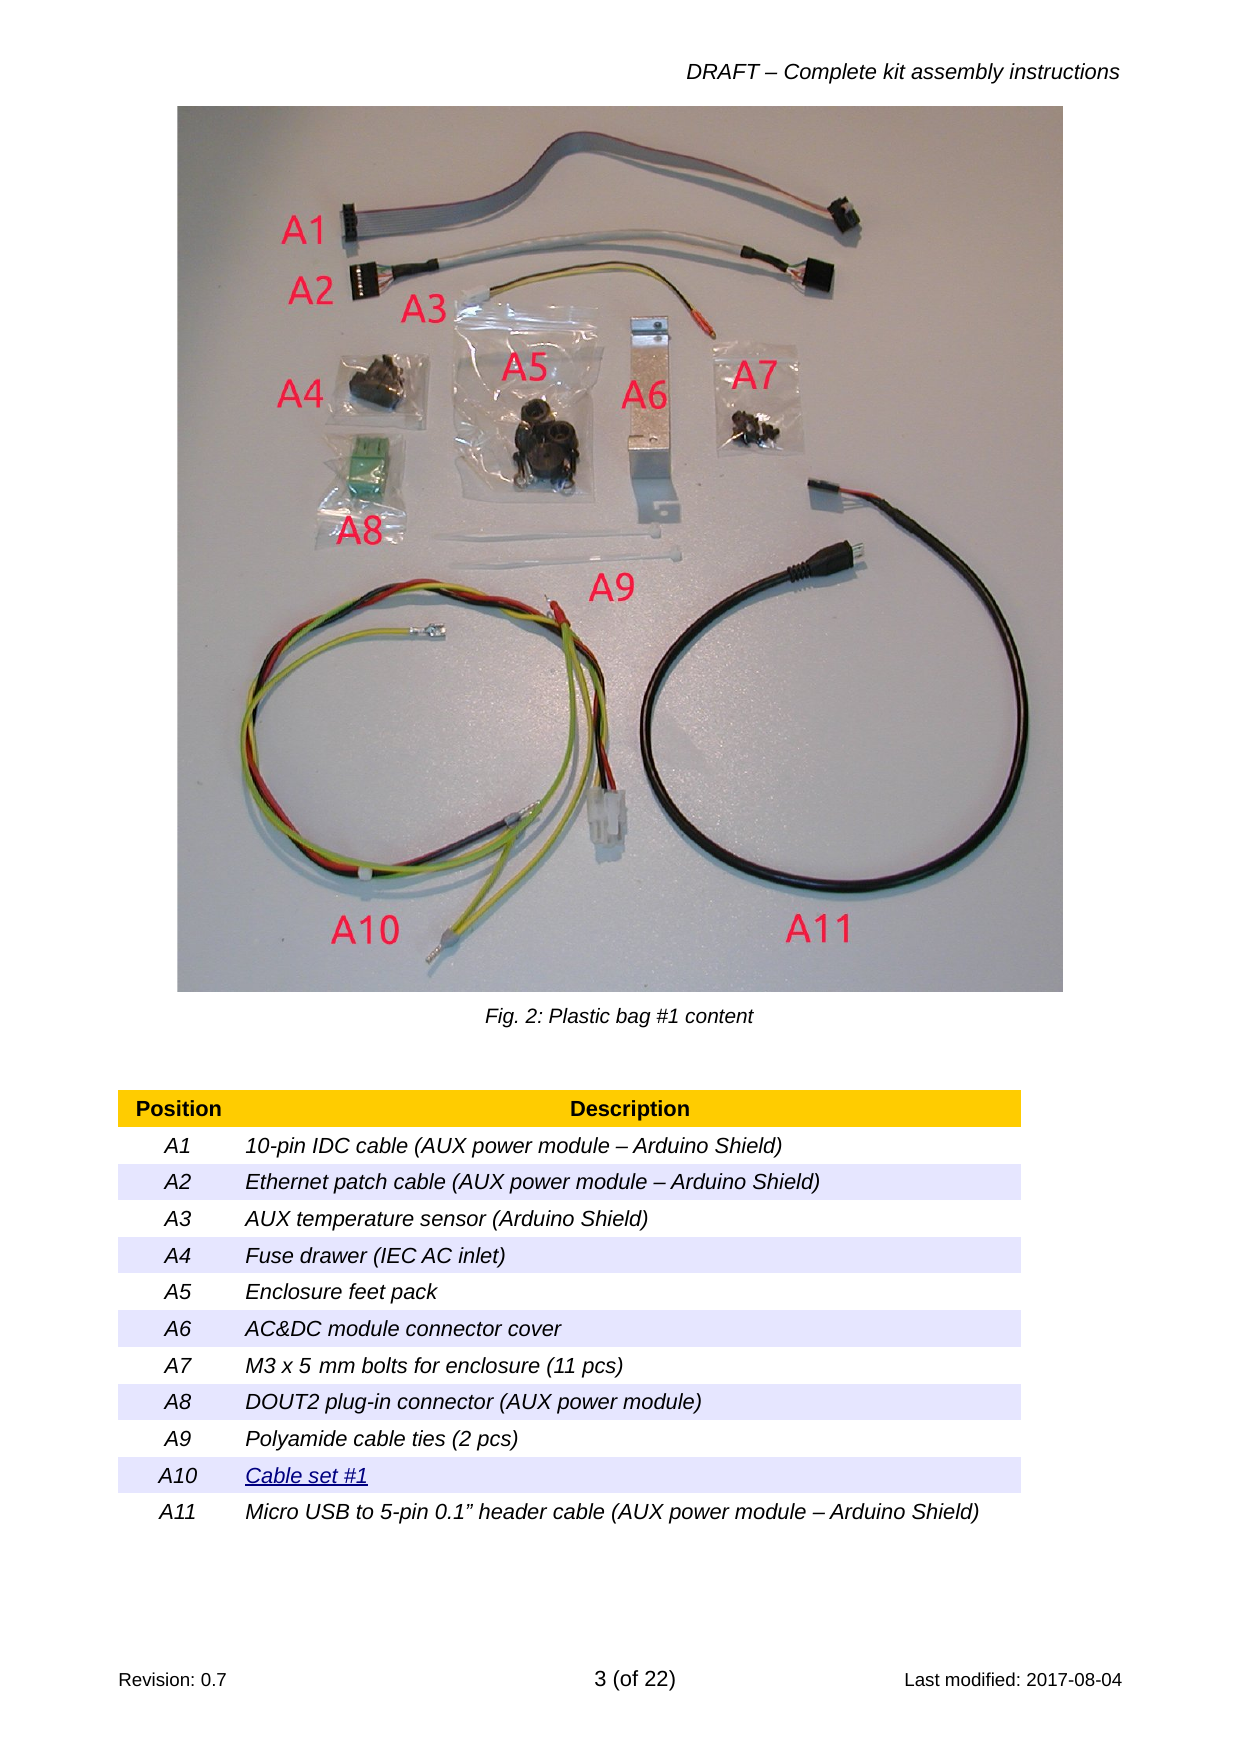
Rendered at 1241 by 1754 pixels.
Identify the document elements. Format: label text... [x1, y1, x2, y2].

table_cell Polyamide cable ties (2 pcs) [239, 1420, 1021, 1457]
table_cell A2 [118, 1164, 239, 1200]
table_cell A6 [118, 1310, 239, 1347]
table_cell AC&DC module connector cover [239, 1310, 1021, 1347]
table_cell A5 [118, 1274, 239, 1310]
table_cell AUX temperature sensor (Arduino Shield) [239, 1200, 1021, 1237]
table_cell DOUT2 plug-in connector (AUX power module) [239, 1384, 1021, 1420]
table_cell Enclosure feet pack [239, 1274, 1021, 1310]
table_cell A10 [118, 1457, 239, 1493]
table_cell Micro USB to 5-pin 0.1” header cable (AUX power module – Arduino Shield) [239, 1494, 1021, 1530]
table_cell A7 [118, 1347, 239, 1383]
table_cell Fuse drawer (IEC AC inlet) [239, 1237, 1021, 1273]
table_cell A8 [118, 1384, 239, 1420]
table_cell A3 [118, 1200, 239, 1237]
table_cell 10-pin IDC cable (AUX power module – Arduino Shield) [239, 1127, 1021, 1163]
table_header Position [118, 1090, 239, 1127]
table_header Description [239, 1090, 1021, 1127]
picture [177, 106, 1063, 992]
text Fig. 2: Plastic bag #1 content [177, 992, 1063, 1028]
table_cell A4 [118, 1237, 239, 1273]
table_cell Cable set #1 [239, 1457, 1021, 1493]
table_cell M3 x 5 mm bolts for enclosure (11 pcs) [239, 1347, 1021, 1383]
table_cell A1 [118, 1127, 239, 1163]
table_cell A11 [118, 1494, 239, 1530]
table_cell A9 [118, 1420, 239, 1457]
table_cell Ethernet patch cable (AUX power module – Arduino Shield) [239, 1164, 1021, 1200]
